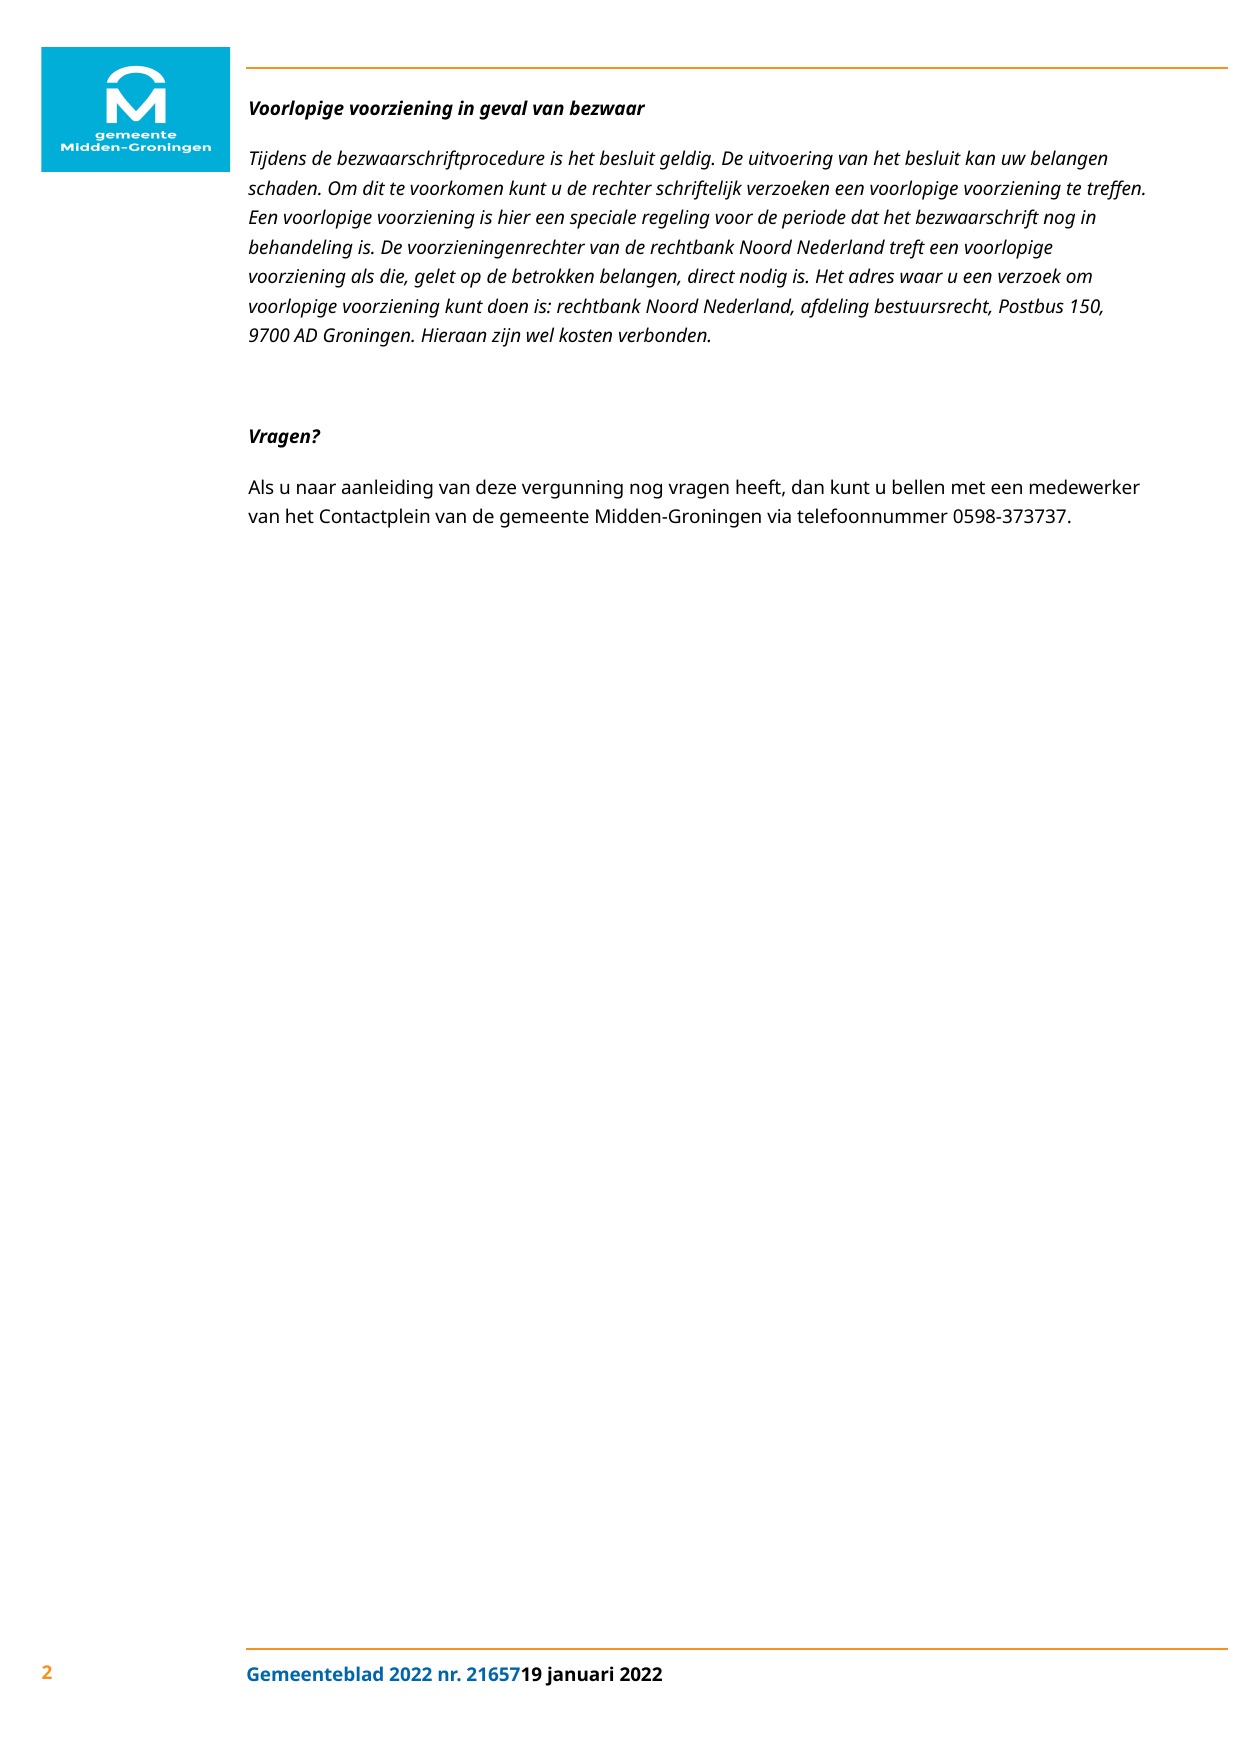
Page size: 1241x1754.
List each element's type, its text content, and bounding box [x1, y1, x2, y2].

picture [108, 66, 164, 82]
text Als u naar aanleiding van deze vergunning nog vragen heeft, dan kunt u bellen met een medewerker van het Contactplein van de gemeente Midden-Groningen via telefoonnummer 0598-373737. [248, 474, 1152, 529]
picture [184, 146, 190, 153]
text Vragen? [248, 423, 1152, 449]
text Voorlopige voorziening in geval van bezwaar [248, 95, 1152, 121]
picture [107, 89, 165, 122]
text Tijdens de bezwaarschriftprocedure is het besluit geldig. De uitvoering van het besluit kan uw belangen schaden. Om dit te voorkomen kunt u de rechter schriftelijk verzoeken een voorlopige voorziening te treffen. Een voorlopige voorziening is hier een speciale regeling voor de periode dat het bezwaarschrift nog in behandeling is. De voorzieningenrechter van de rechtbank Noord Nederland treft een voorlopige voorziening als die, gelet op de betrokken belangen, direct nodig is. Het adres waar u een verzoek om voorlopige voorziening kunt doen is: rechtbank Noord Nederland, afdeling bestuursrecht, Postbus 150, 9700 AD Groningen. Hieraan zijn wel kosten verbonden. [248, 145, 1152, 348]
